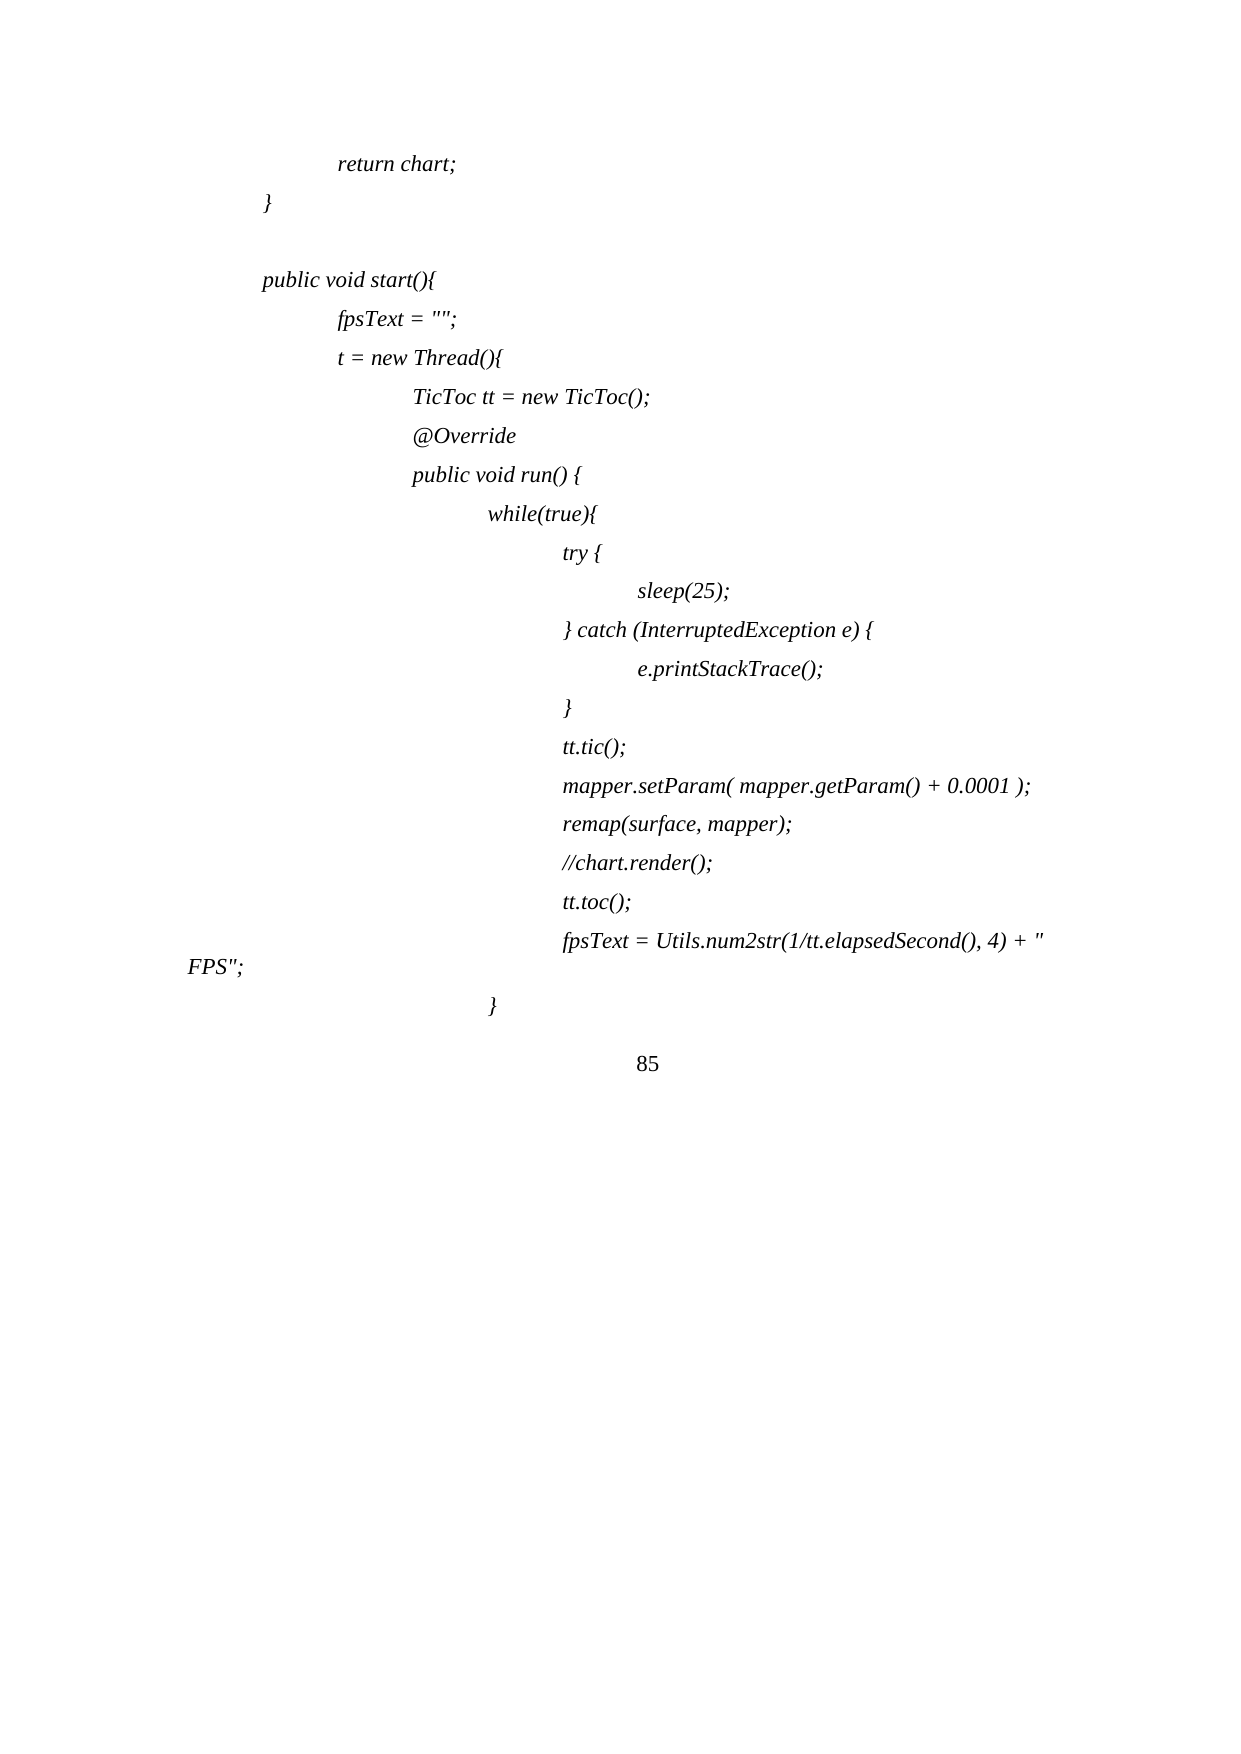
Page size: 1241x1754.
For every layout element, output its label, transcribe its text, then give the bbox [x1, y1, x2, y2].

text } catch (InterruptedException e) { [187, 616, 1108, 643]
text fpsText = Utils.num2str(1/tt.elapsedSecond(), 4) + " FPS"; [187, 927, 1108, 980]
text } [187, 694, 1108, 720]
text } [187, 189, 1108, 215]
text return chart; [187, 150, 1108, 176]
text } [187, 992, 1108, 1019]
text remap(surface, mapper); [187, 811, 1108, 837]
text fpsText = ""; [187, 305, 1108, 332]
text tt.toc(); [187, 888, 1108, 914]
text sleep(25); [187, 577, 1108, 604]
text e.printStackTrace(); [187, 655, 1108, 681]
text public void run() { [187, 461, 1108, 487]
text @Override [187, 422, 1108, 448]
text public void start(){ [187, 267, 1108, 293]
text TicToc tt = new TicToc(); [187, 383, 1108, 409]
text //chart.render(); [187, 849, 1108, 876]
text mapper.setParam( mapper.getParam() + 0.0001 ); [187, 772, 1108, 798]
text t = new Thread(){ [187, 344, 1108, 371]
text while(true){ [187, 500, 1108, 526]
text tt.tic(); [187, 733, 1108, 759]
text try { [187, 538, 1108, 565]
